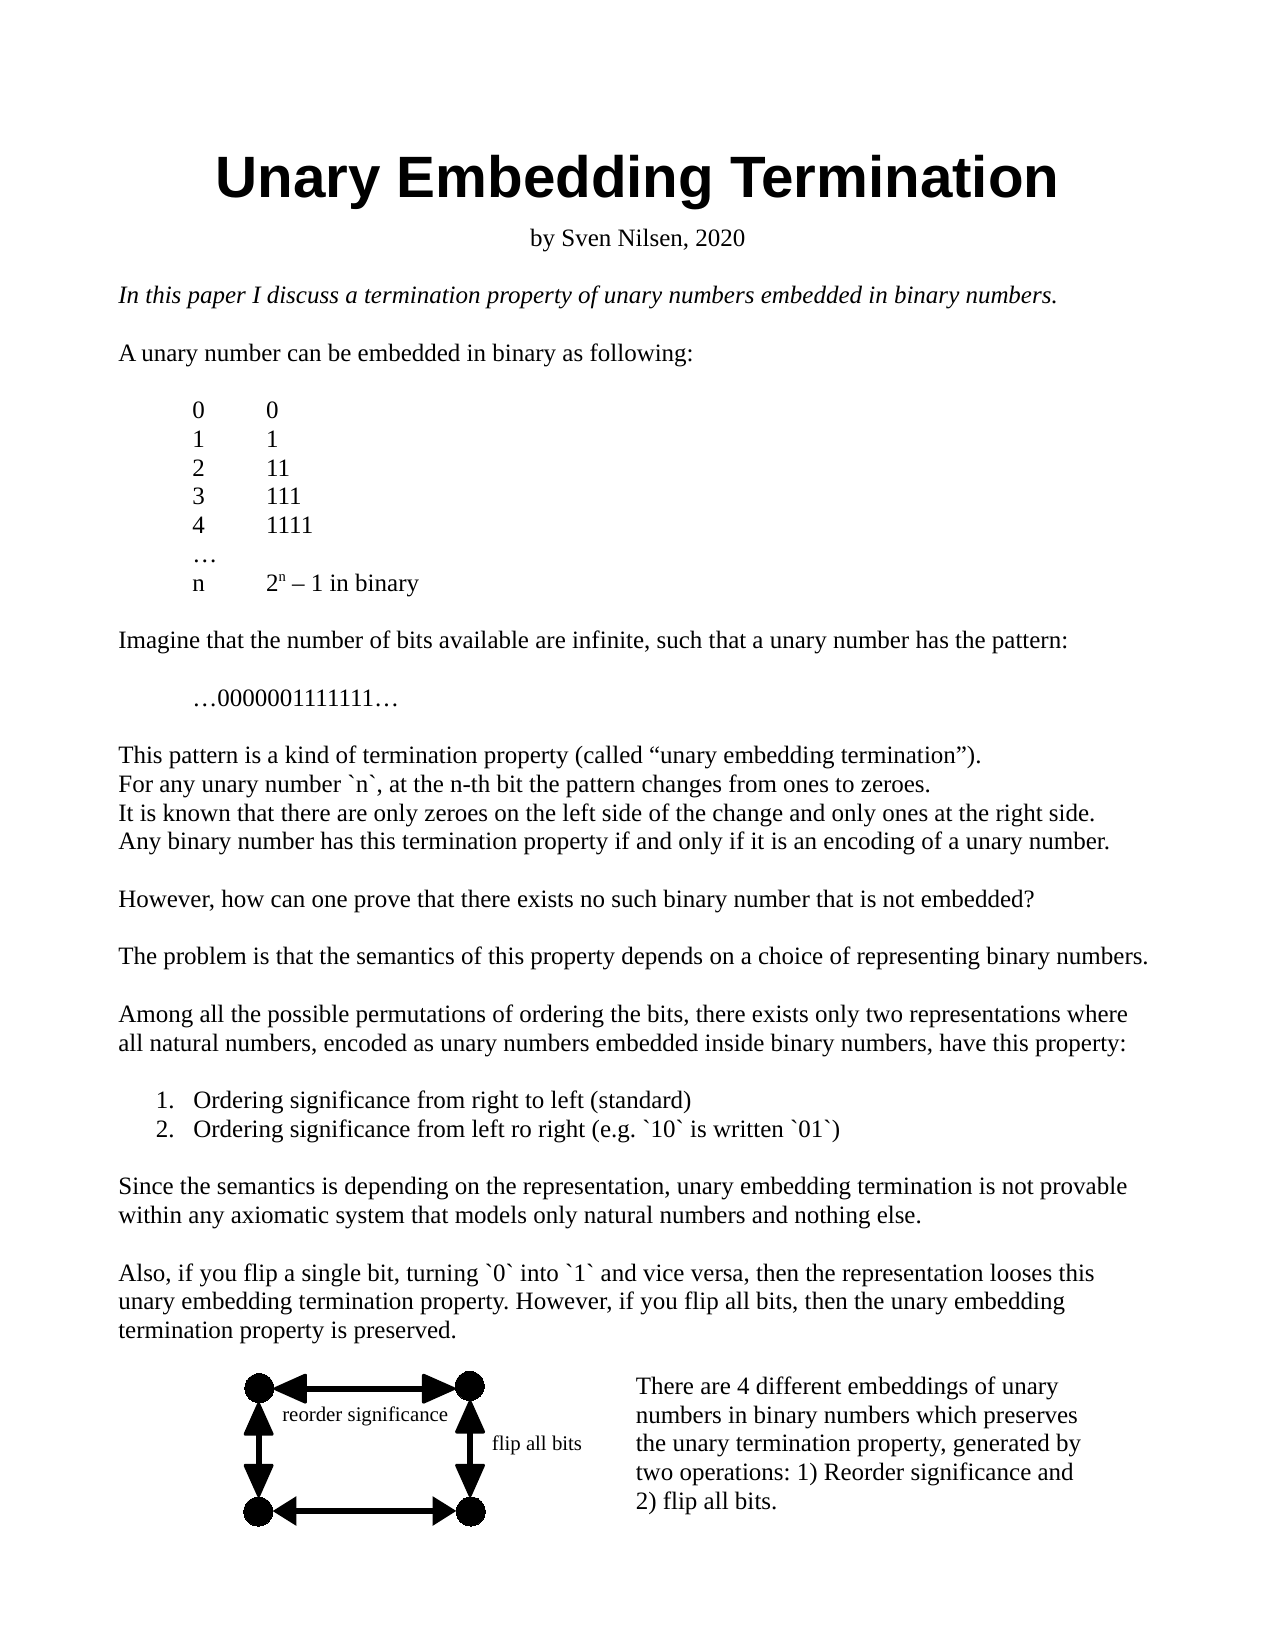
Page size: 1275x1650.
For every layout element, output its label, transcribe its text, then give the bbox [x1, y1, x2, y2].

text The problem is that the semantics of this property depends on a choice of representing binary numbers. [118, 941, 1157, 970]
text This pattern is a kind of termination property (called “unary embedding termination”). [118, 740, 1157, 769]
text However, how can one prove that there exists no such binary number that is not embedded? [118, 884, 1157, 913]
text 1 1 [118, 424, 1157, 453]
text 4 1111 [118, 510, 1157, 539]
text Also, if you flip a single bit, turning `0` into `1` and vice versa, then the representation looses this unary embedding termination property. However, if you flip all bits, then the unary embedding termination property is preserved. [118, 1258, 1157, 1344]
list Ordering significance from left ro right (e.g. `10` is written `01`) [156, 1114, 1157, 1143]
text Imagine that the number of bits available are infinite, such that a unary number has the pattern: [118, 625, 1157, 654]
text Any binary number has this termination property if and only if it is an encoding of a unary number. [118, 826, 1157, 855]
text A unary number can be embedded in binary as following: [118, 338, 1157, 366]
text n 2n – 1 in binary [118, 568, 1157, 596]
text 3 111 [118, 481, 1157, 510]
title Unary Embedding Termination [118, 143, 1157, 210]
text It is known that there are only zeroes on the left side of the change and only ones at the right side. [118, 798, 1157, 826]
text For any unary number `n`, at the n-th bit the pattern changes from ones to zeroes. [118, 769, 1157, 798]
text by Sven Nilsen, 2020 [118, 223, 1157, 251]
text …0000001111111… [118, 683, 1157, 711]
text Since the semantics is depending on the representation, unary embedding termination is not provable within any axiomatic system that models only natural numbers and nothing else. [118, 1171, 1157, 1229]
text 0 0 [118, 395, 1157, 424]
text In this paper I discuss a termination property of unary numbers embedded in binary numbers. [118, 280, 1157, 309]
text Among all the possible permutations of ordering the bits, there exists only two representations where all natural numbers, encoded as unary numbers embedded inside binary numbers, have this property: [118, 999, 1157, 1056]
text … [118, 539, 1157, 568]
text 2 11 [118, 453, 1157, 481]
list Ordering significance from right to left (standard) [156, 1085, 1157, 1114]
